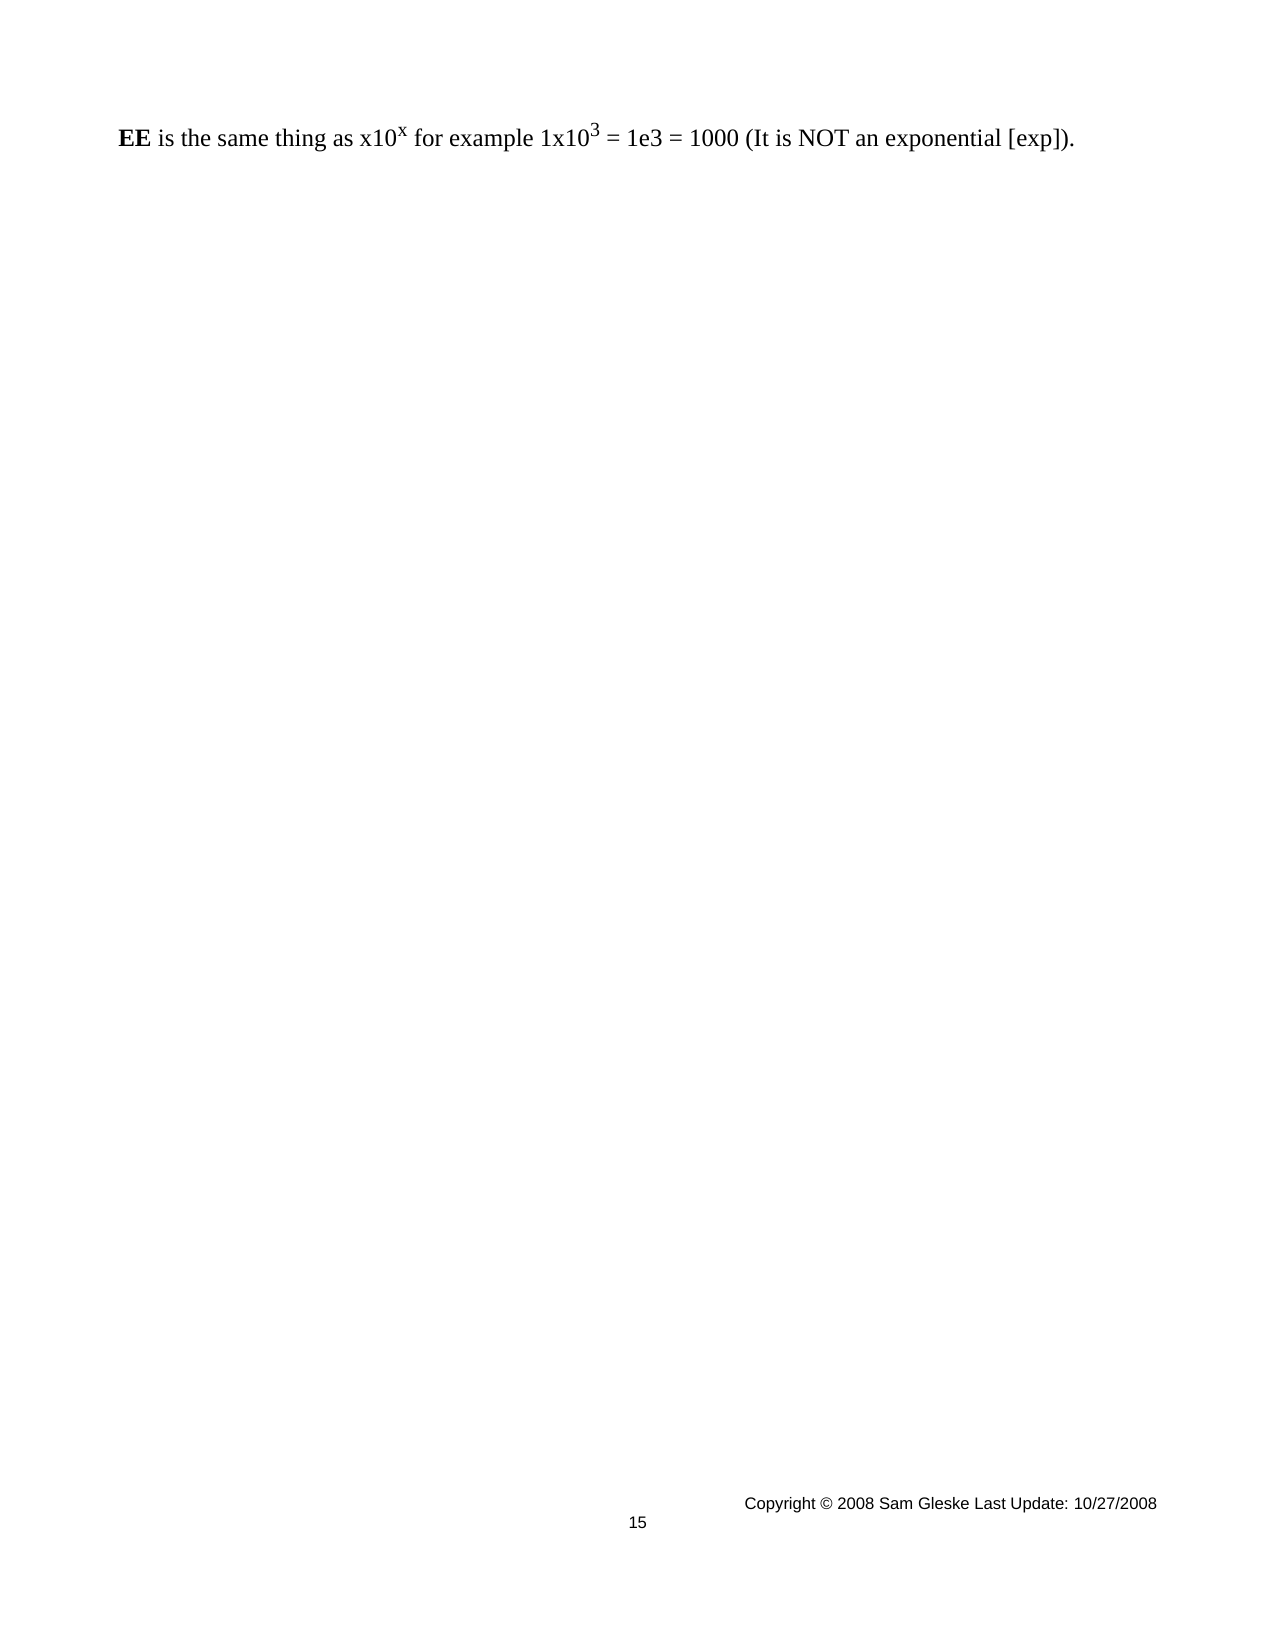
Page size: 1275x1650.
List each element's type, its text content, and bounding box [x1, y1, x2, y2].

text EE is the same thing as x10x for example 1x103 = 1e3 = 1000 (It is NOT an exponential [exp]). [118, 118, 1157, 152]
